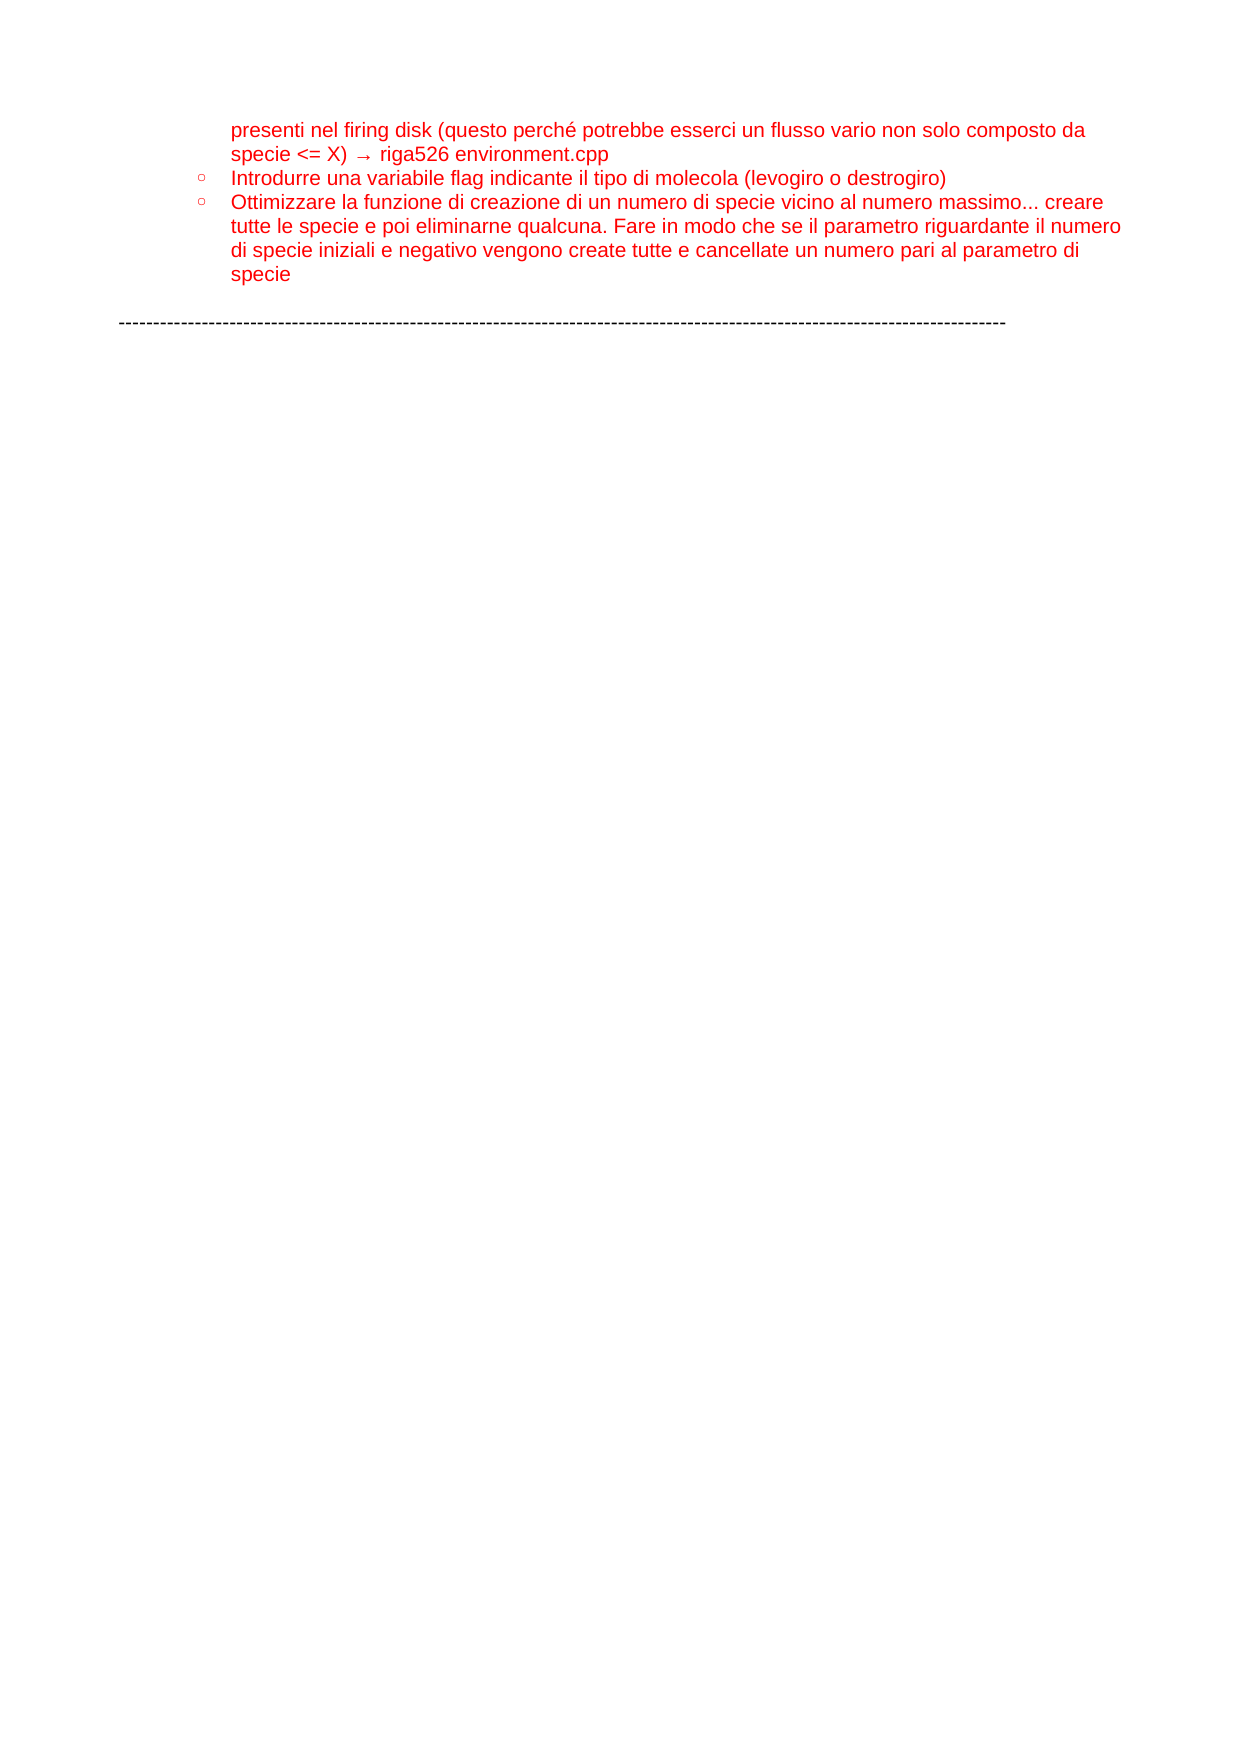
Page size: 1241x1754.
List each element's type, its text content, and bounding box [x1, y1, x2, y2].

text -------------------------------------------------------------------------------------------------------------------------------- [118, 310, 1122, 334]
list Ottimizzare la funzione di creazione di un numero di specie vicino al numero massimo... creare tutte le specie e poi eliminarne qualcuna. Fare in modo che se il parametro riguardante il numero di specie iniziali e negativo vengono create tutte e cancellate un numero pari al parametro di specie [193, 190, 1122, 286]
list Introdurre una variabile flag indicante il tipo di molecola (levogiro o destrogiro) [193, 166, 1122, 190]
list presenti nel firing disk (questo perché potrebbe esserci un flusso vario non solo composto da specie <= X) → riga526 environment.cpp [193, 118, 1122, 166]
